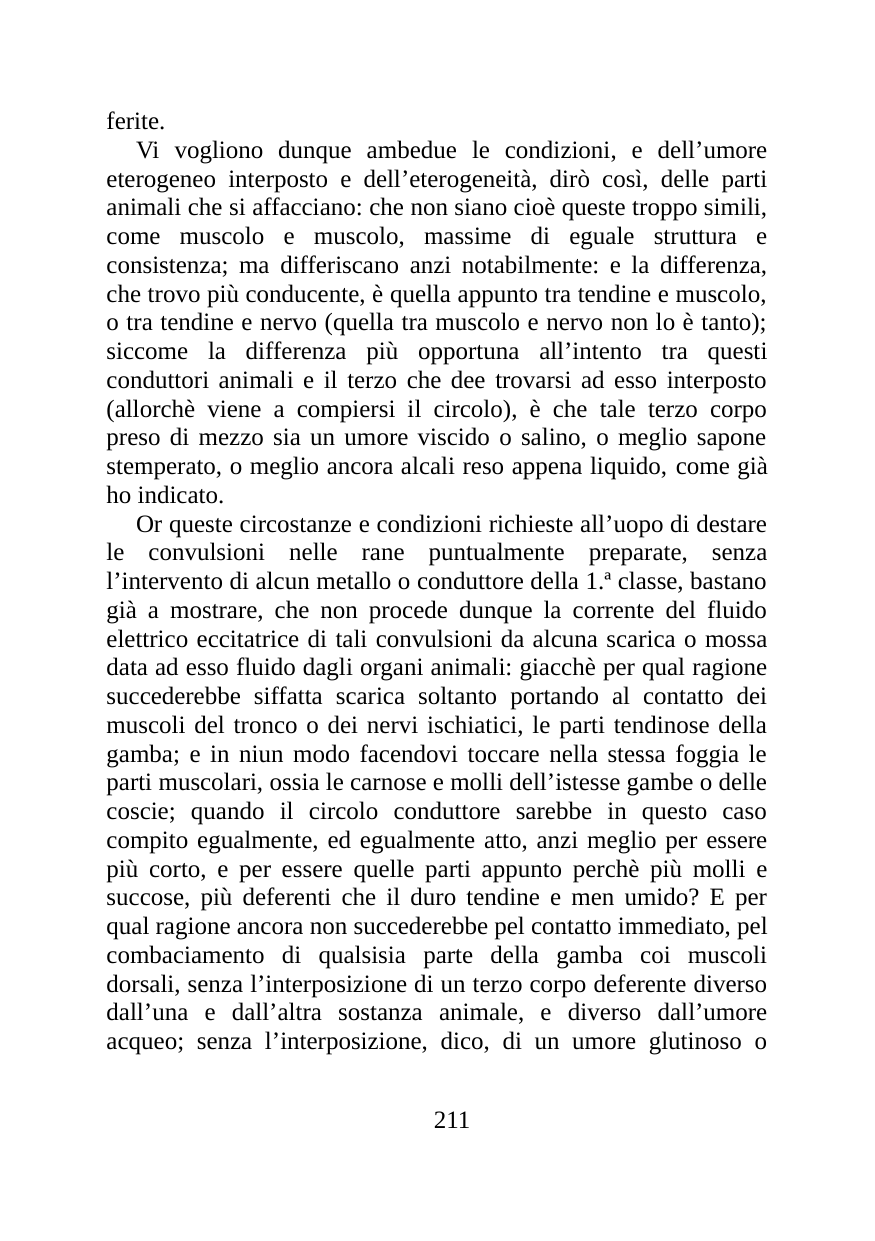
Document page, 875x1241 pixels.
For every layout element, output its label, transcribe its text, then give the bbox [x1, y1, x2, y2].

text Vi vogliono dunque ambedue le condizioni, e dell’umore eterogeneo interposto e dell’eterogeneità, dirò così, delle parti animali che si affacciano: che non siano cioè queste troppo simili, come muscolo e muscolo, massime di eguale struttura e consistenza; ma differiscano anzi notabilmente: e la differenza, che trovo più conducente, è quella appunto tra tendine e muscolo, o tra tendine e nervo (quella tra muscolo e nervo non lo è tanto); siccome la differenza più opportuna all’intento tra questi conduttori animali e il terzo che dee trovarsi ad esso interposto (allorchè viene a compiersi il circolo), è che tale terzo corpo preso di mezzo sia un umore viscido o salino, o meglio sapone stemperato, o meglio ancora alcali reso appena liquido, come già ho indicato. [106, 135, 768, 509]
text ferite. [106, 106, 768, 135]
text Or queste circostanze e condizioni richieste all’uopo di destare le convulsioni nelle rane puntualmente preparate, senza l’intervento di alcun metallo o conduttore della 1.ª classe, bastano già a mostrare, che non procede dunque la corrente del fluido elettrico eccitatrice di tali convulsioni da alcuna scarica o mossa data ad esso fluido dagli organi animali: giacchè per qual ragione succederebbe siffatta scarica soltanto portando al contatto dei muscoli del tronco o dei nervi ischiatici, le parti tendinose della gamba; e in niun modo facendovi toccare nella stessa foggia le parti muscolari, ossia le carnose e molli dell’istesse gambe o delle coscie; quando il circolo conduttore sarebbe in questo caso compito egualmente, ed egualmente atto, anzi meglio per essere più corto, e per essere quelle parti appunto perchè più molli e succose, più deferenti che il duro tendine e men umido? E per qual ragione ancora non succederebbe pel contatto immediato, pel combaciamento di qualsisia parte della gamba coi muscoli dorsali, senza l’interposizione di un terzo corpo deferente diverso dall’una e dall’altra sostanza animale, e diverso dall’umore acqueo; senza l’interposizione, dico, di un umore glutinoso o [106, 509, 768, 1055]
